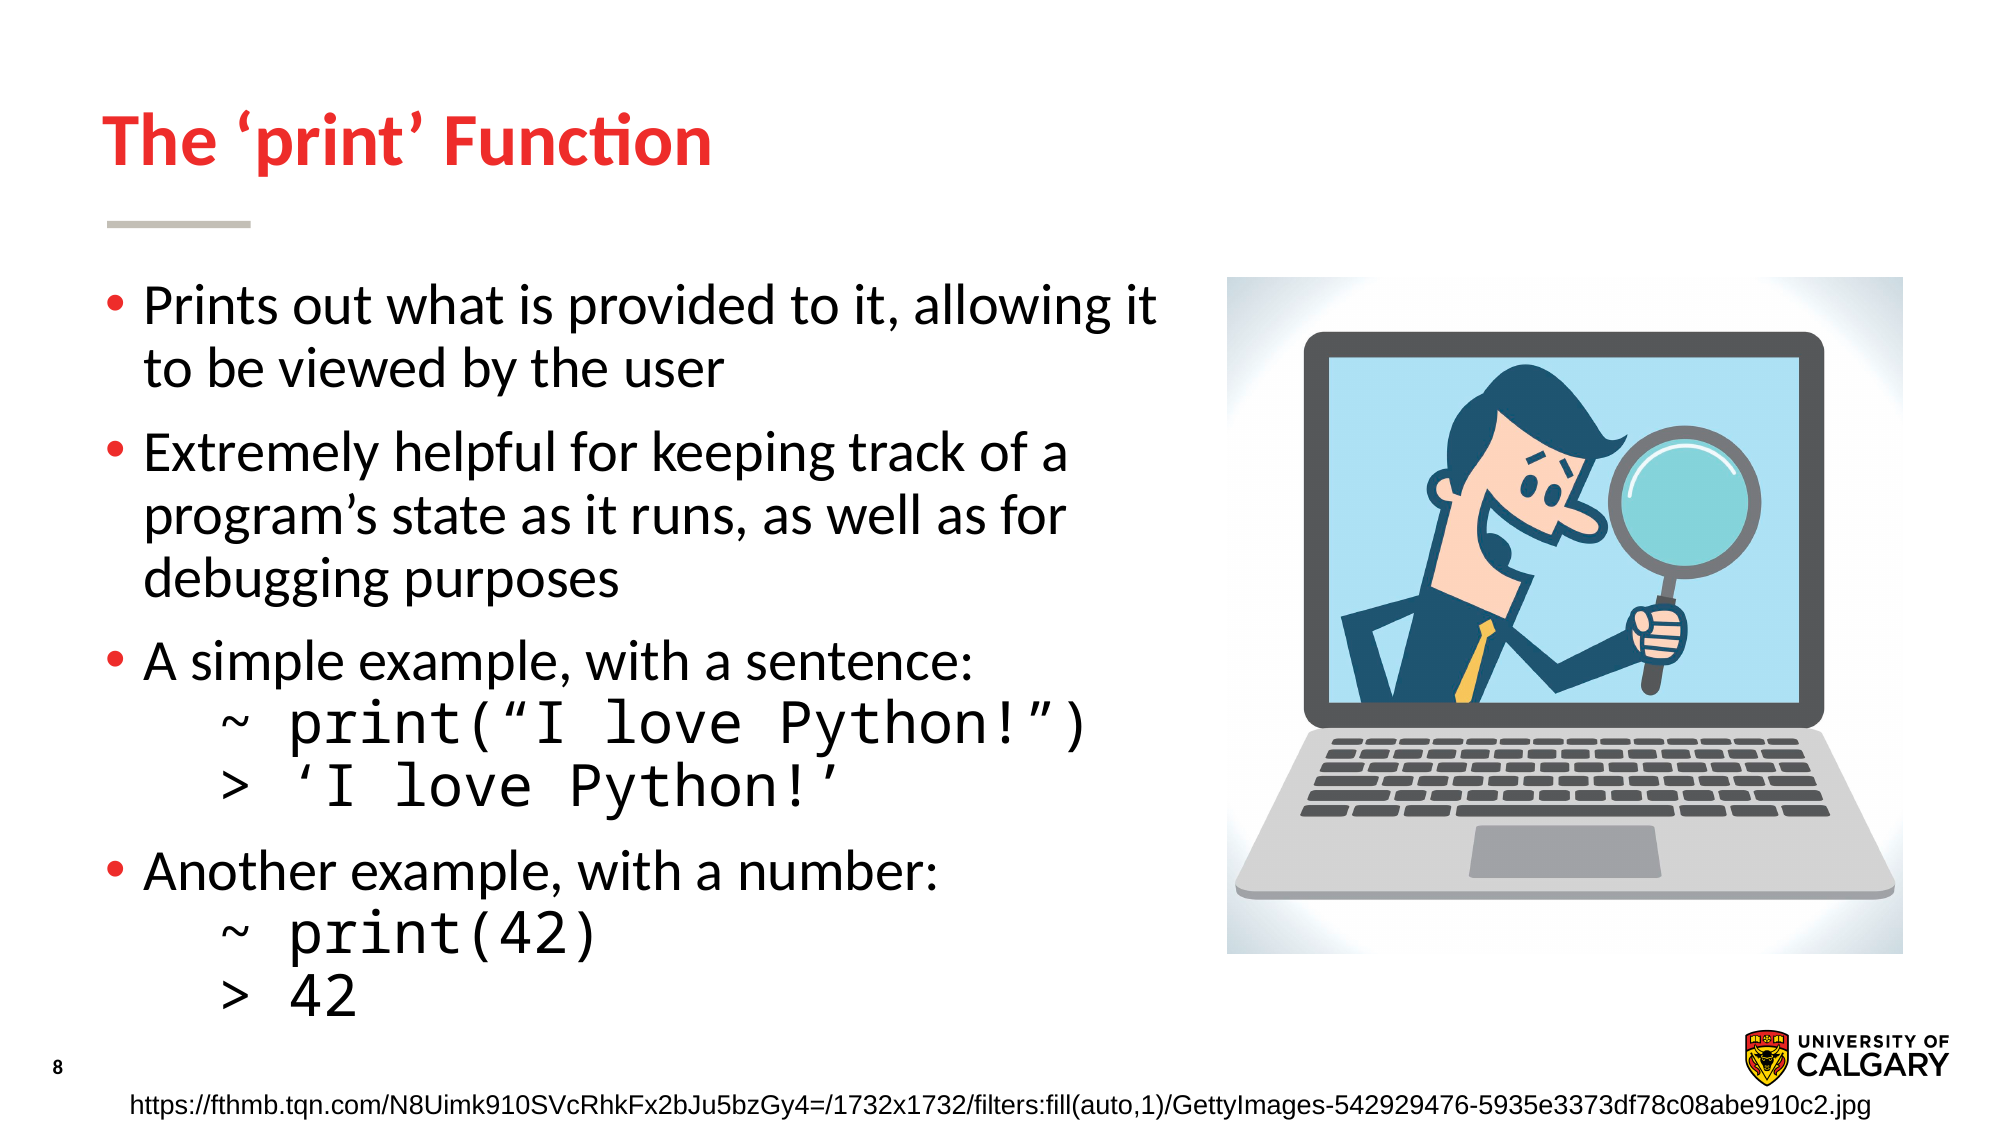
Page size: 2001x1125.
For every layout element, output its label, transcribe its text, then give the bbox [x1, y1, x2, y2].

picture [1227, 277, 1903, 954]
text_box https://fthmb.tqn.com/N8Uimk910SVcRhkFx2bJu5bzGy4=/1732x1732/filters:fill(auto,1)/GettyImages-542929476-5935e3373df78c08abe910c2.jpg [50, 1082, 1950, 1125]
list Prints out what is provided to it, allowing it to be viewed by the user Extremely helpful for keeping track of a program’s state as it runs, as well as for debugging purposes A simple example, with a sentence: ~ print(“I love Python!”) > ‘I love Python!’ Another example, with a number: ~ print(42) > 42 [91, 266, 1228, 981]
title The ‘print’ Function [87, 60, 1774, 222]
picture [1722, 1012, 1972, 1099]
